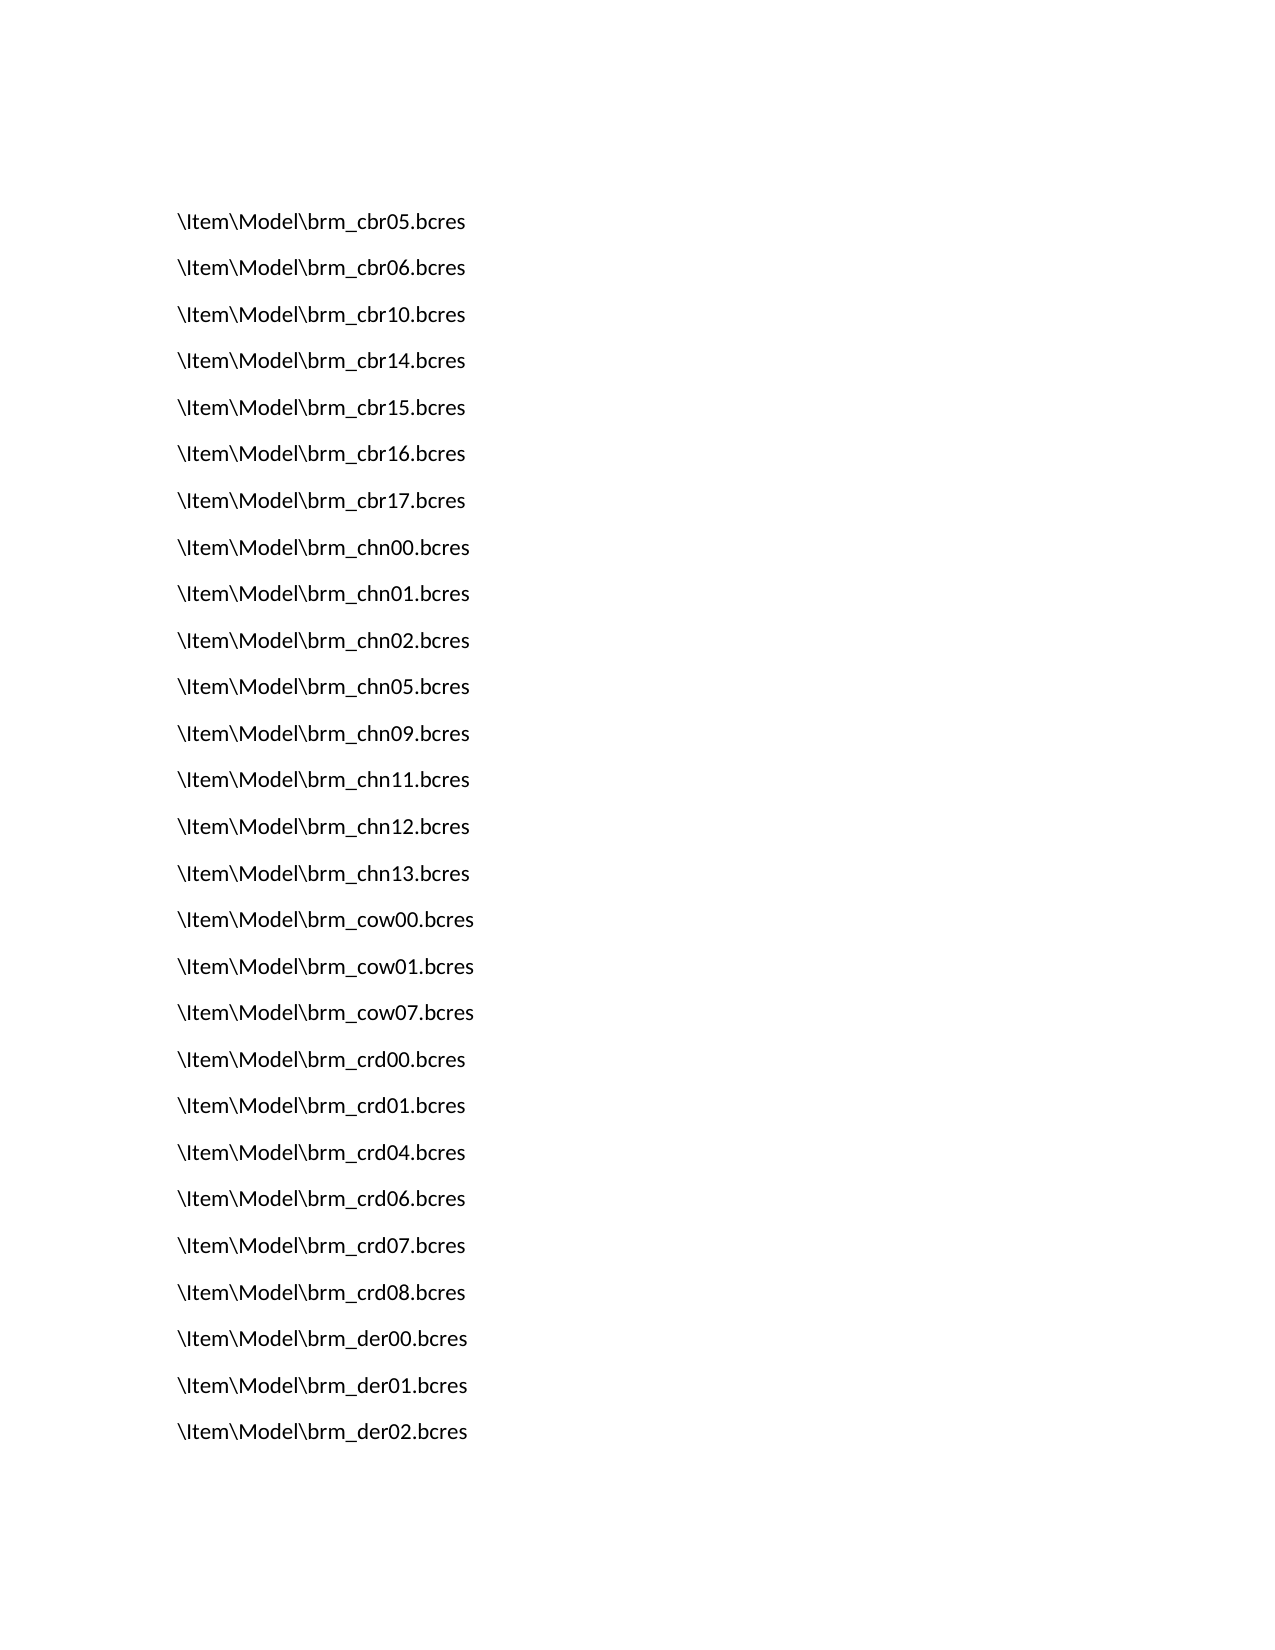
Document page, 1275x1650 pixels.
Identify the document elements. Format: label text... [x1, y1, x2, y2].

text \Item\Model\brm_chn05.bcres [177, 672, 1098, 700]
text \Item\Model\brm_cbr16.bcres [177, 439, 1098, 468]
text \Item\Model\brm_crd07.bcres [177, 1231, 1098, 1259]
text \Item\Model\brm_cbr10.bcres [177, 300, 1098, 328]
text \Item\Model\brm_crd06.bcres [177, 1184, 1098, 1213]
text \Item\Model\brm_chn09.bcres [177, 719, 1098, 747]
text \Item\Model\brm_chn11.bcres [177, 766, 1098, 793]
text \Item\Model\brm_chn12.bcres [177, 812, 1098, 840]
text \Item\Model\brm_crd00.bcres [177, 1045, 1098, 1073]
text \Item\Model\brm_cbr17.bcres [177, 486, 1098, 514]
text \Item\Model\brm_crd04.bcres [177, 1138, 1098, 1166]
text \Item\Model\brm_der01.bcres [177, 1371, 1098, 1399]
text \Item\Model\brm_chn02.bcres [177, 626, 1098, 654]
text \Item\Model\brm_cow01.bcres [177, 952, 1098, 980]
text \Item\Model\brm_crd08.bcres [177, 1278, 1098, 1306]
text \Item\Model\brm_cbr15.bcres [177, 393, 1098, 421]
text \Item\Model\brm_der00.bcres [177, 1324, 1098, 1352]
text \Item\Model\brm_cbr05.bcres [177, 207, 1098, 235]
text \Item\Model\brm_chn00.bcres [177, 533, 1098, 561]
text \Item\Model\brm_cbr06.bcres [177, 253, 1098, 281]
text \Item\Model\brm_cow07.bcres [177, 998, 1098, 1026]
text \Item\Model\brm_chn01.bcres [177, 579, 1098, 607]
text \Item\Model\brm_cbr14.bcres [177, 346, 1098, 374]
text \Item\Model\brm_der02.bcres [177, 1417, 1098, 1445]
text \Item\Model\brm_crd01.bcres [177, 1091, 1098, 1119]
text \Item\Model\brm_chn13.bcres [177, 859, 1098, 887]
text \Item\Model\brm_cow00.bcres [177, 905, 1098, 933]
